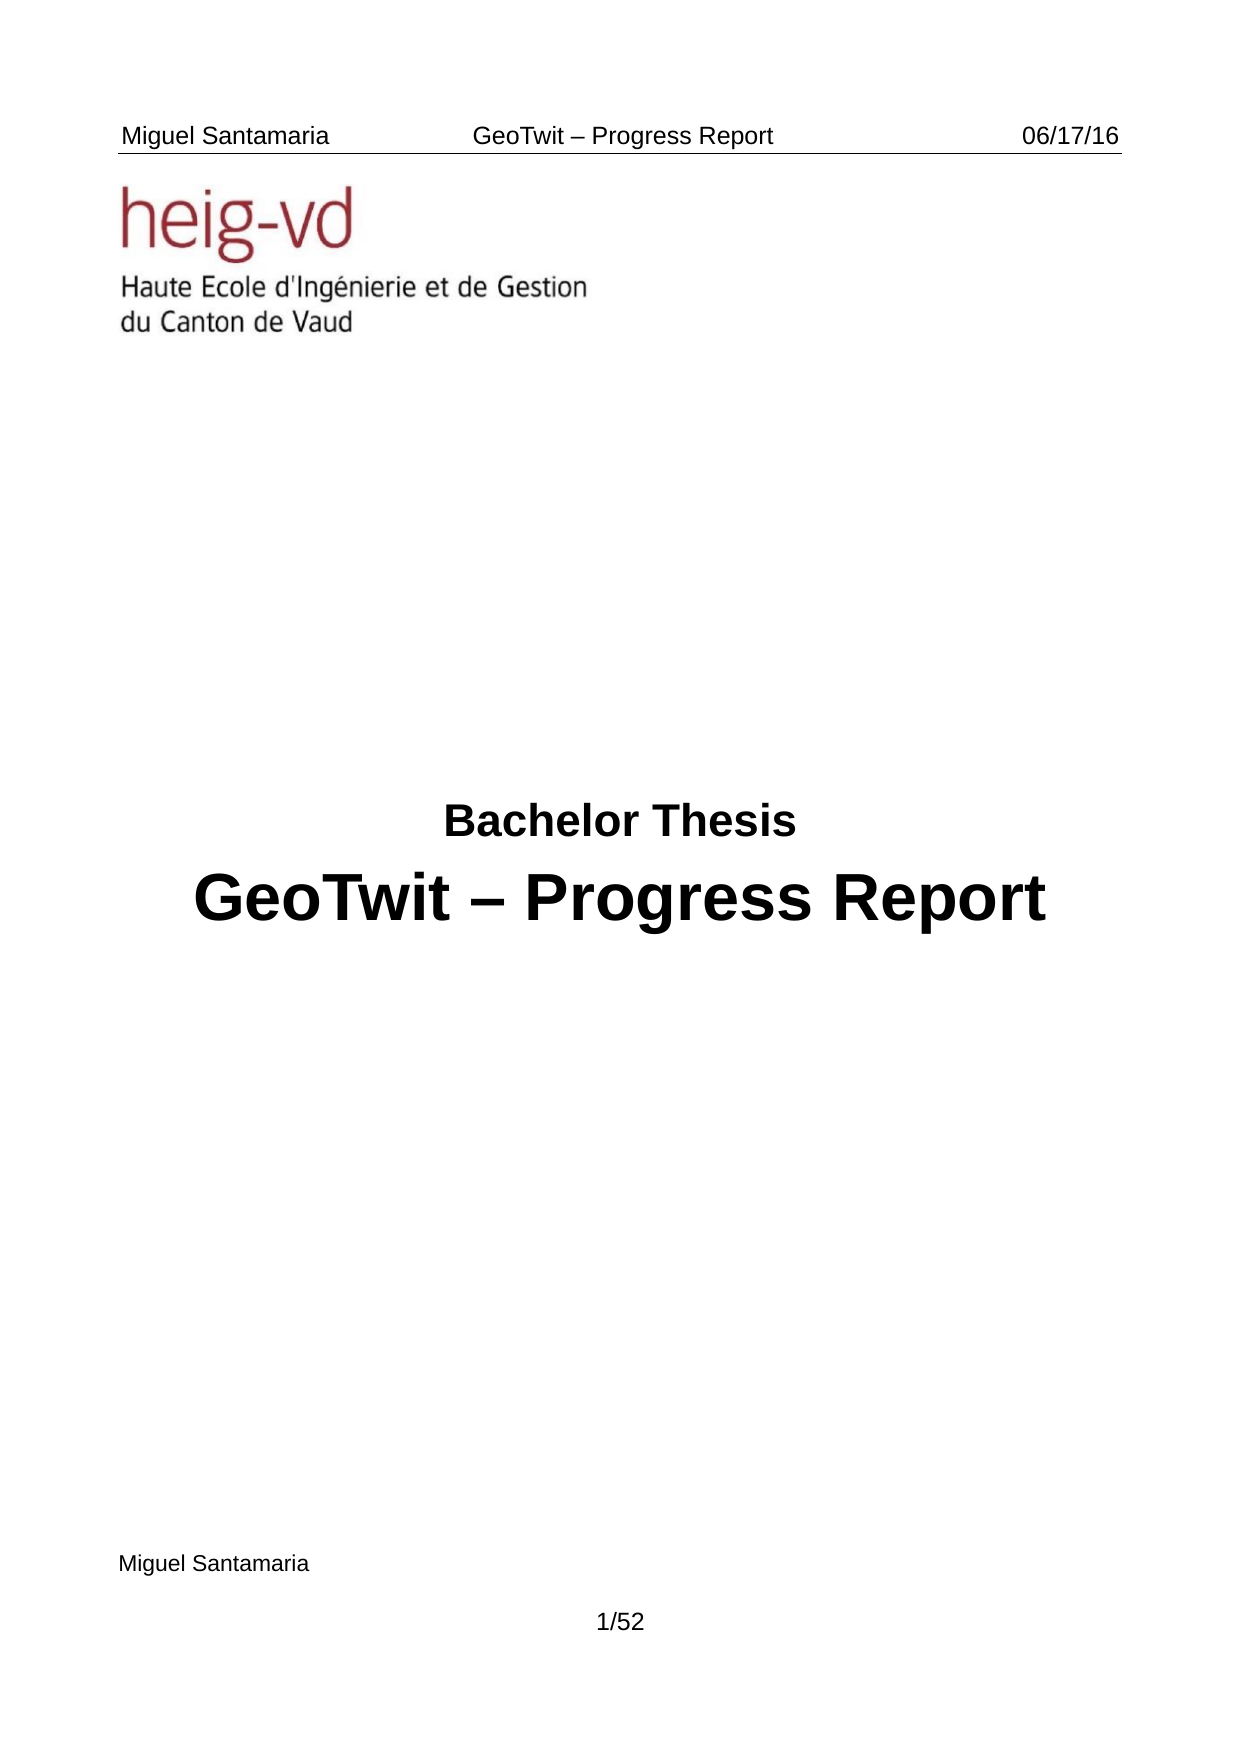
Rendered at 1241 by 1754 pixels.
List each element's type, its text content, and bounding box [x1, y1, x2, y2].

picture [118, 182, 593, 337]
text GeoTwit – Progress Report [118, 858, 1122, 935]
title Bachelor Thesis [118, 793, 1122, 846]
text Miguel Santamaria [118, 1550, 1122, 1576]
